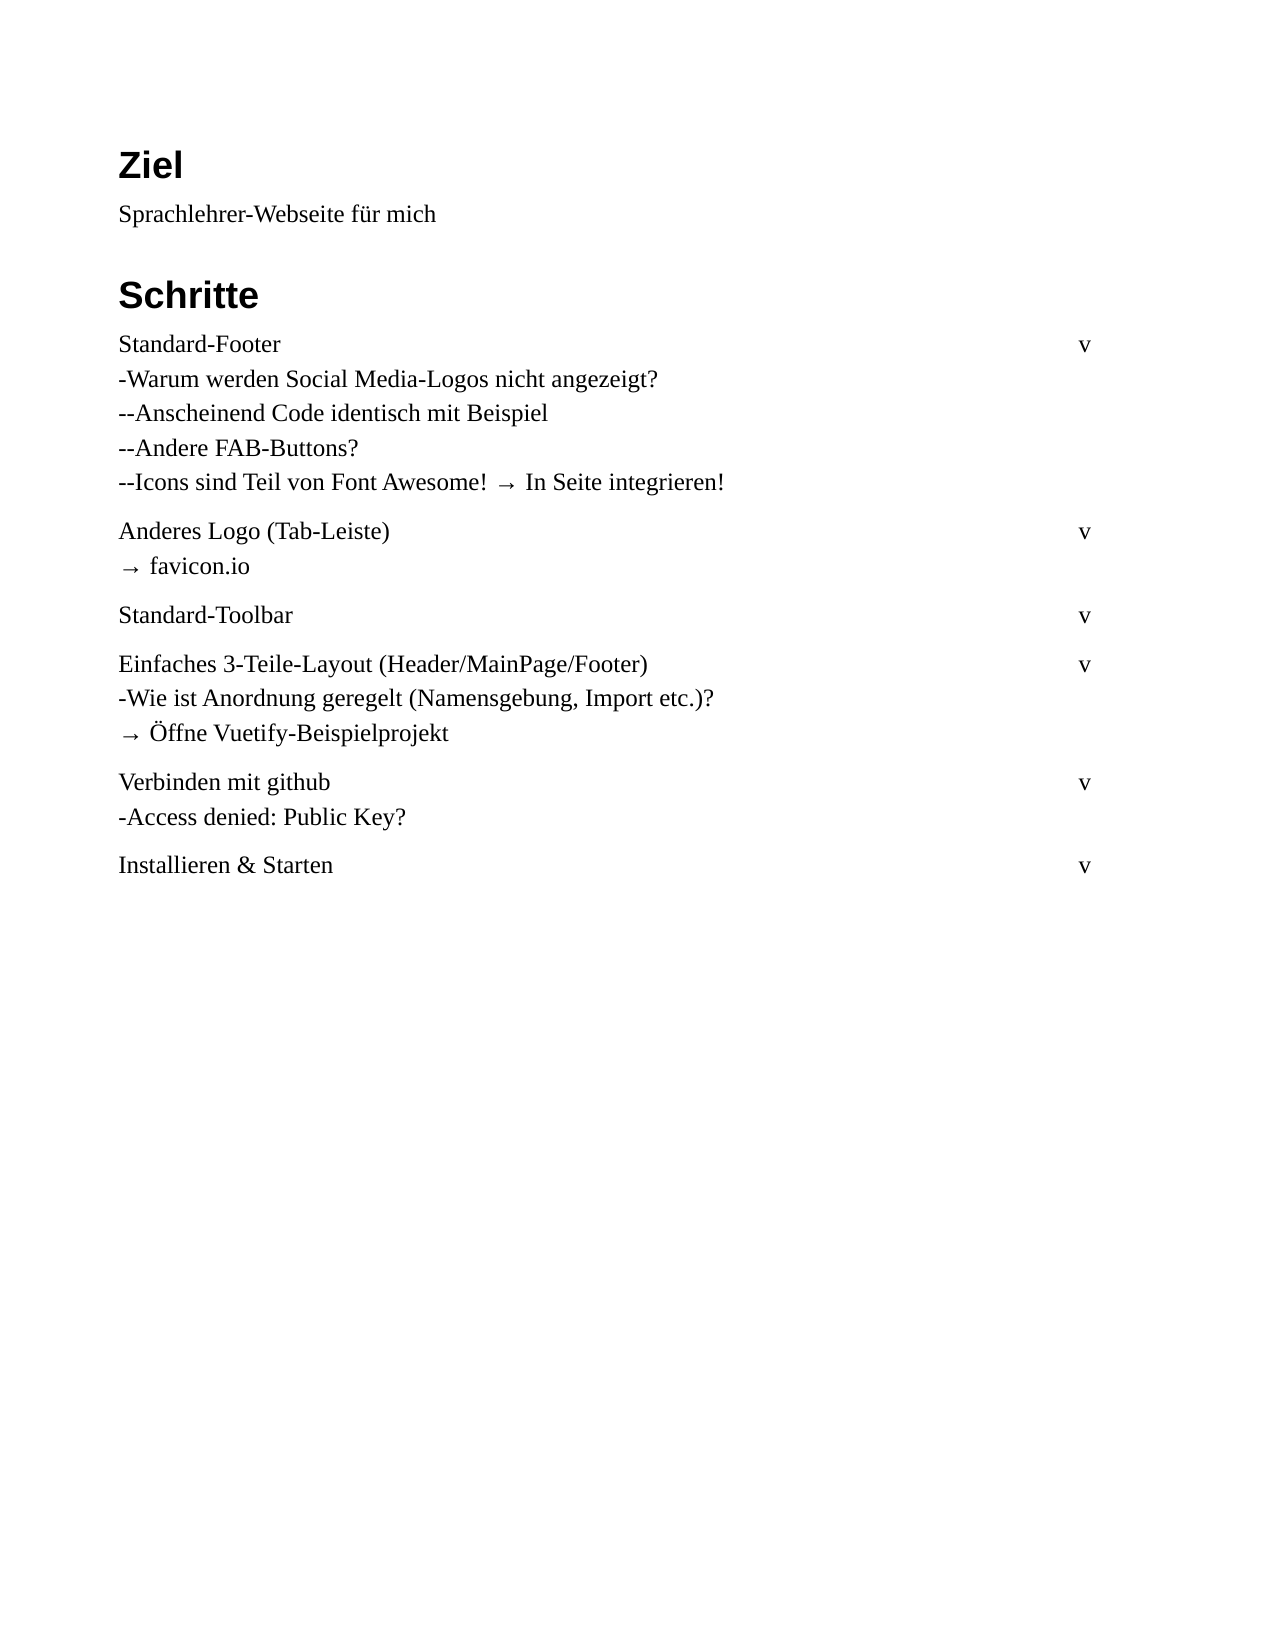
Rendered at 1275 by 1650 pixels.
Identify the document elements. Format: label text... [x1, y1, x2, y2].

text Standard-Footer v -Warum werden Social Media-Logos nicht angezeigt? --Anscheinend Code identisch mit Beispiel --Andere FAB-Buttons? --Icons sind Teil von Font Awesome! → In Seite integrieren! [118, 329, 1157, 496]
subtitle Schritte [118, 273, 1157, 317]
text Anderes Logo (Tab-Leiste) v → favicon.io [118, 516, 1157, 580]
text Einfaches 3-Teile-Layout (Header/MainPage/Footer) v -Wie ist Anordnung geregelt (Namensgebung, Import etc.)? → Öffne Vuetify-Beispielprojekt [118, 649, 1157, 747]
text Standard-Toolbar v [118, 600, 1157, 629]
text Installieren & Starten v [118, 851, 1157, 879]
subtitle Ziel [118, 143, 1157, 187]
text Sprachlehrer-Webseite für mich [118, 199, 1157, 228]
text Verbinden mit github v -Access denied: Public Key? [118, 767, 1157, 830]
